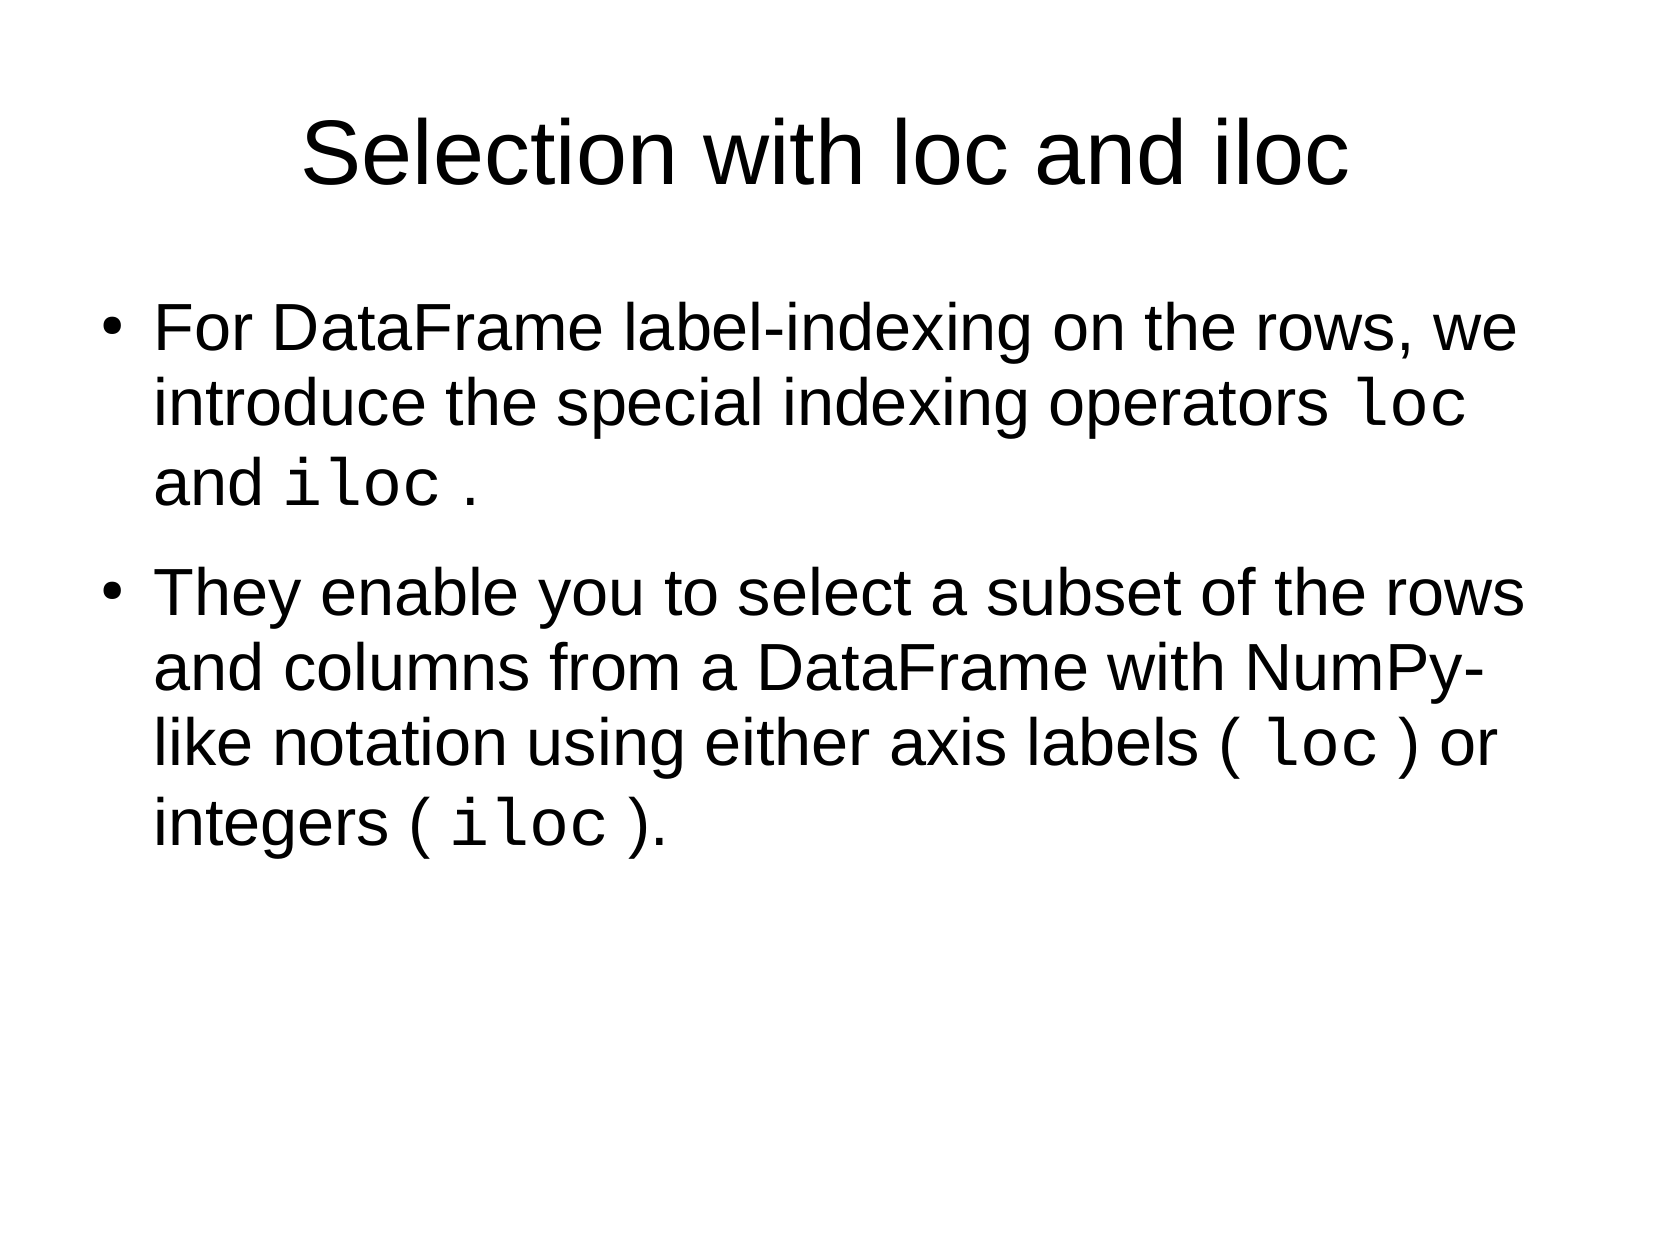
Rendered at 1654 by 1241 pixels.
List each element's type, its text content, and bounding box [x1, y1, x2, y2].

title Selection with loc and iloc [82, 49, 1571, 257]
list For DataFrame label-indexing on the rows, we introduce the special indexing operators loc and iloc . They enable you to select a subset of the rows and columns from a DataFrame with NumPy-like notation using either axis labels ( loc ) or integers ( iloc ). [82, 290, 1571, 1010]
